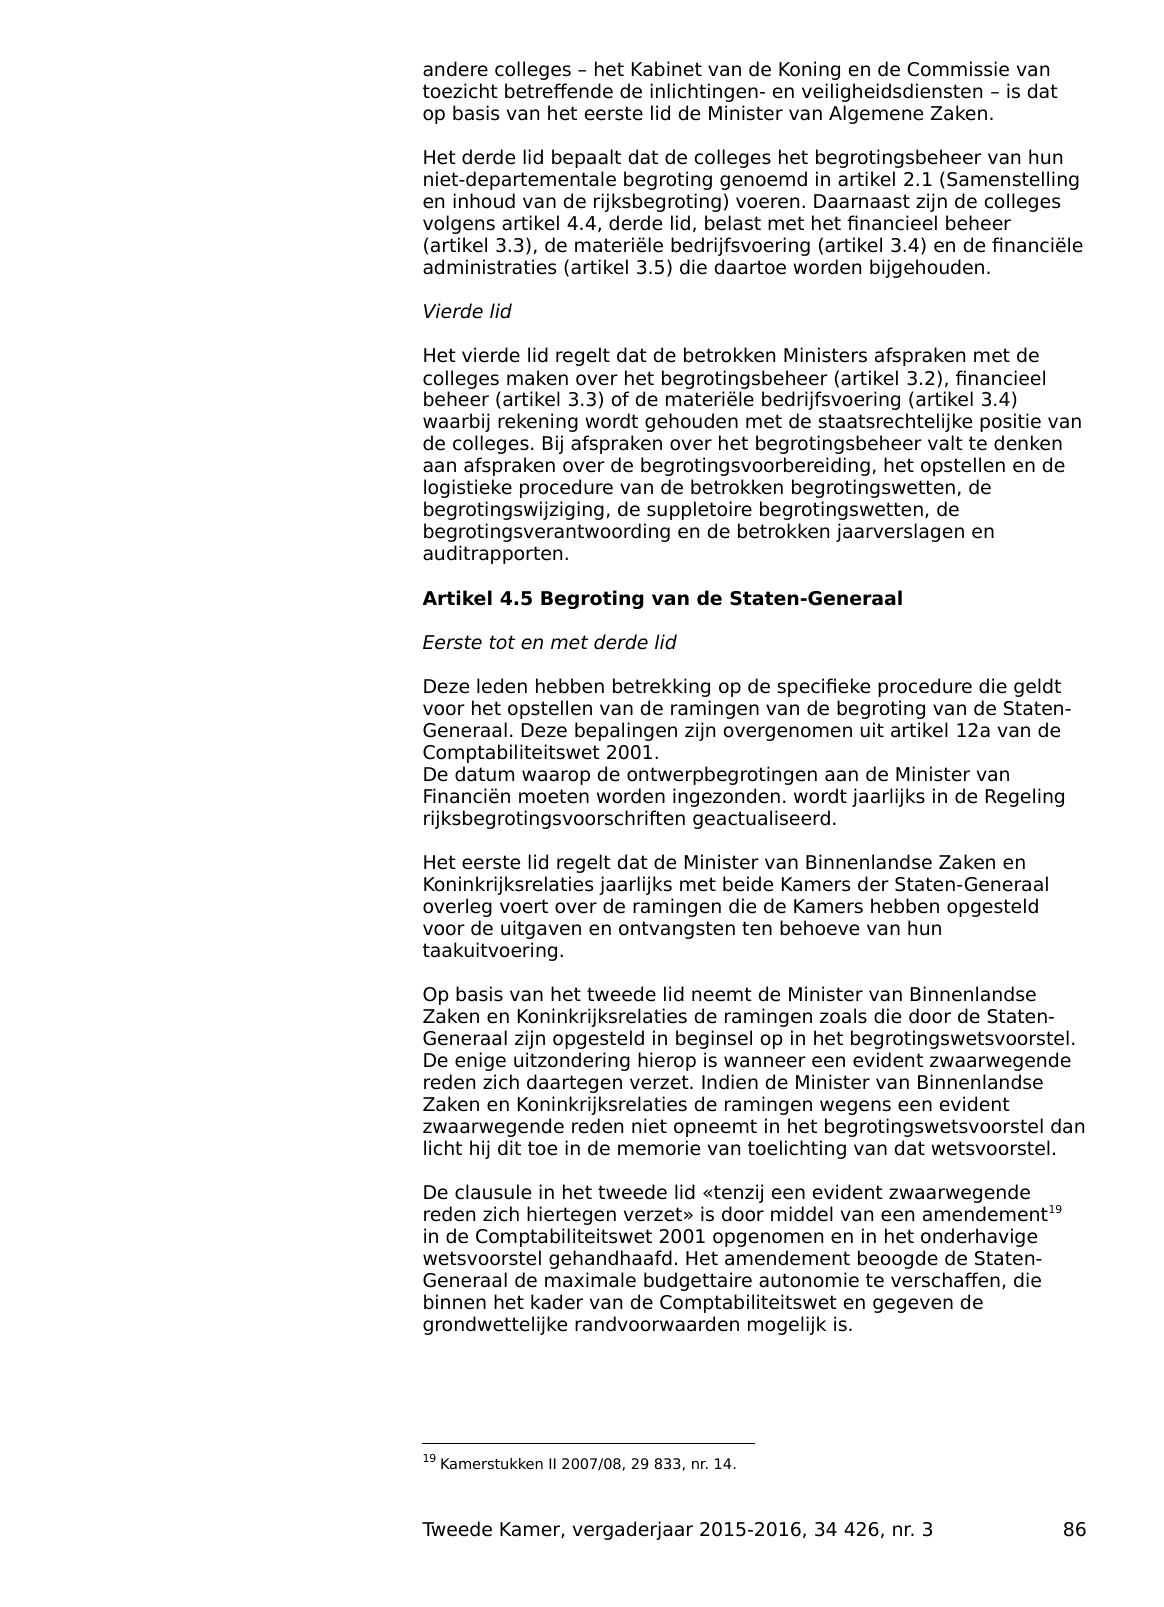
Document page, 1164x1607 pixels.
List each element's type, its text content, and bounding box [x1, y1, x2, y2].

text Deze leden hebben betrekking op de specifieke procedure die geldt voor het opstellen van de ramingen van de begroting van de Staten-Generaal. Deze bepalingen zijn overgenomen uit artikel 12a van de Comptabiliteitswet 2001. [422, 676, 1087, 764]
text Het derde lid bepaalt dat de colleges het begrotingsbeheer van hun niet-departementale begroting genoemd in artikel 2.1 (Samenstelling en inhoud van de rijksbegroting) voeren. Daarnaast zijn de colleges volgens artikel 4.4, derde lid, belast met het financieel beheer (artikel 3.3), de materiële bedrijfsvoering (artikel 3.4) en de financiële administraties (artikel 3.5) die daartoe worden bijgehouden. [422, 147, 1087, 279]
text Op basis van het tweede lid neemt de Minister van Binnenlandse Zaken en Koninkrijksrelaties de ramingen zoals die door de Staten-Generaal zijn opgesteld in beginsel op in het begrotingswetsvoorstel. De enige uitzondering hierop is wanneer een evident zwaarwegende reden zich daartegen verzet. Indien de Minister van Binnenlandse Zaken en Koninkrijksrelaties de ramingen wegens een evident zwaarwegende reden niet opneemt in het begrotingswetsvoorstel dan licht hij dit toe in de memorie van toelichting van dat wetsvoorstel. [422, 984, 1087, 1160]
subtitle Eerste tot en met derde lid [422, 632, 1087, 653]
subtitle Vierde lid [422, 301, 1087, 323]
subtitle Artikel 4.5 Begroting van de Staten-Generaal [422, 587, 1087, 609]
text Het vierde lid regelt dat de betrokken Ministers afspraken met de colleges maken over het begrotingsbeheer (artikel 3.2), financieel beheer (artikel 3.3) of de materiële bedrijfsvoering (artikel 3.4) waarbij rekening wordt gehouden met de staatsrechtelijke positie van de colleges. Bij afspraken over het begrotingsbeheer valt te denken aan afspraken over de begrotingsvoorbereiding, het opstellen en de logistieke procedure van de betrokken begrotingswetten, de begrotingswijziging, de suppletoire begrotingswetten, de begrotingsverantwoording en de betrokken jaarverslagen en auditrapporten. [422, 345, 1087, 565]
text De clausule in het tweede lid «tenzij een evident zwaarwegende reden zich hiertegen verzet» is door middel van een amendement in de Comptabiliteitswet 2001 opgenomen en in het onderhavige wetsvoorstel gehandhaafd. Het amendement beoogde de Staten-Generaal de maximale budgettaire autonomie te verschaffen, die binnen het kader van de Comptabiliteitswet en gegeven de grondwettelijke randvoorwaarden mogelijk is. [422, 1182, 1087, 1336]
text Het eerste lid regelt dat de Minister van Binnenlandse Zaken en Koninkrijksrelaties jaarlijks met beide Kamers der Staten-Generaal overleg voert over de ramingen die de Kamers hebben opgesteld voor de uitgaven en ontvangsten ten behoeve van hun taakuitvoering. [422, 852, 1087, 962]
text De datum waarop de ontwerpbegrotingen aan de Minister van Financiën moeten worden ingezonden. wordt jaarlijks in de Regeling rijksbegrotingsvoorschriften geactualiseerd. [422, 764, 1087, 829]
text Kamerstukken II 2007/08, 29 833, nr. 14. [422, 1452, 1087, 1474]
text andere colleges – het Kabinet van de Koning en de Commissie van toezicht betreffende de inlichtingen- en veiligheidsdiensten – is dat op basis van het eerste lid de Minister van Algemene Zaken. [422, 59, 1087, 125]
